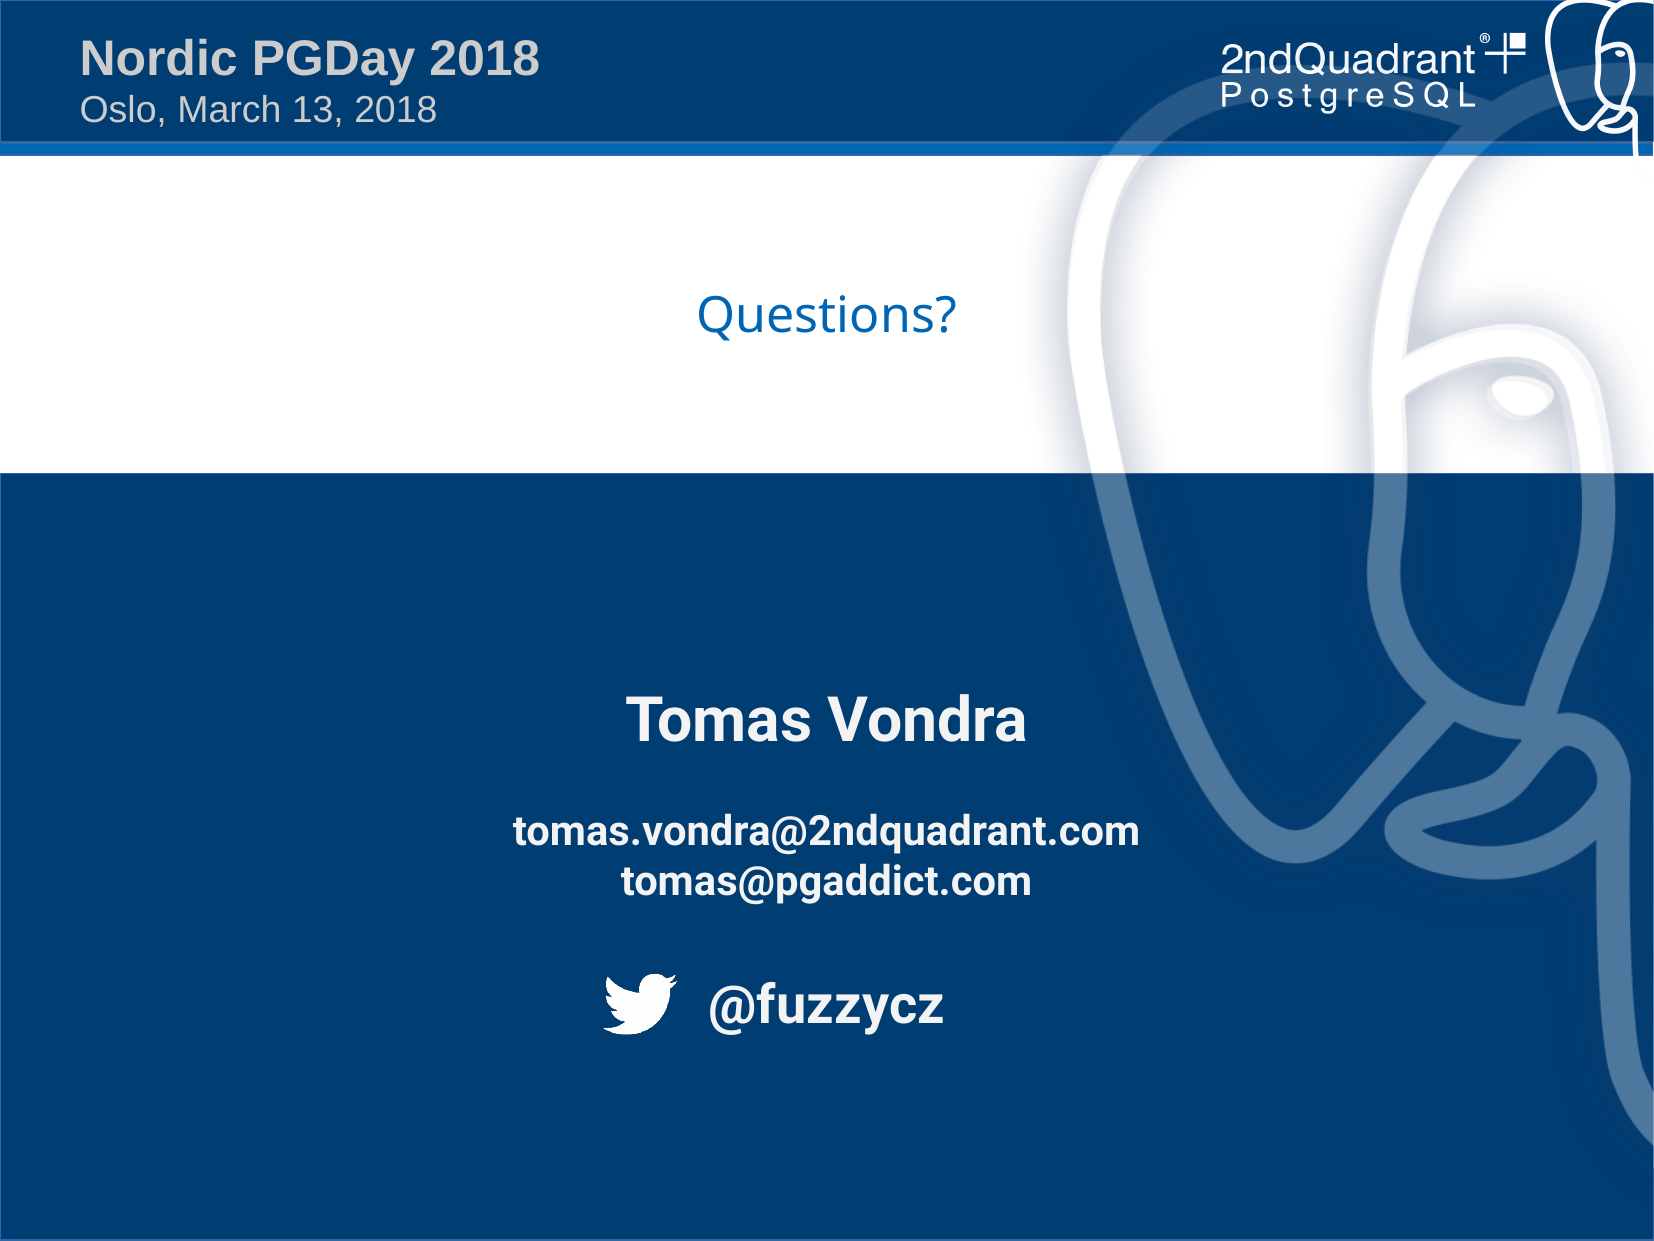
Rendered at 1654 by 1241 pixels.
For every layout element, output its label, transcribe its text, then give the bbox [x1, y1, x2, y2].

text_box [0, 473, 1654, 1241]
text_box Questions? [82, 216, 995, 408]
text_box Tomas Vondra tomas.vondra@2ndquadrant.com tomas@pgaddict.com @fuzzycz [82, 565, 1571, 1148]
picture [632, 0, 1654, 1228]
picture [584, 948, 696, 1060]
